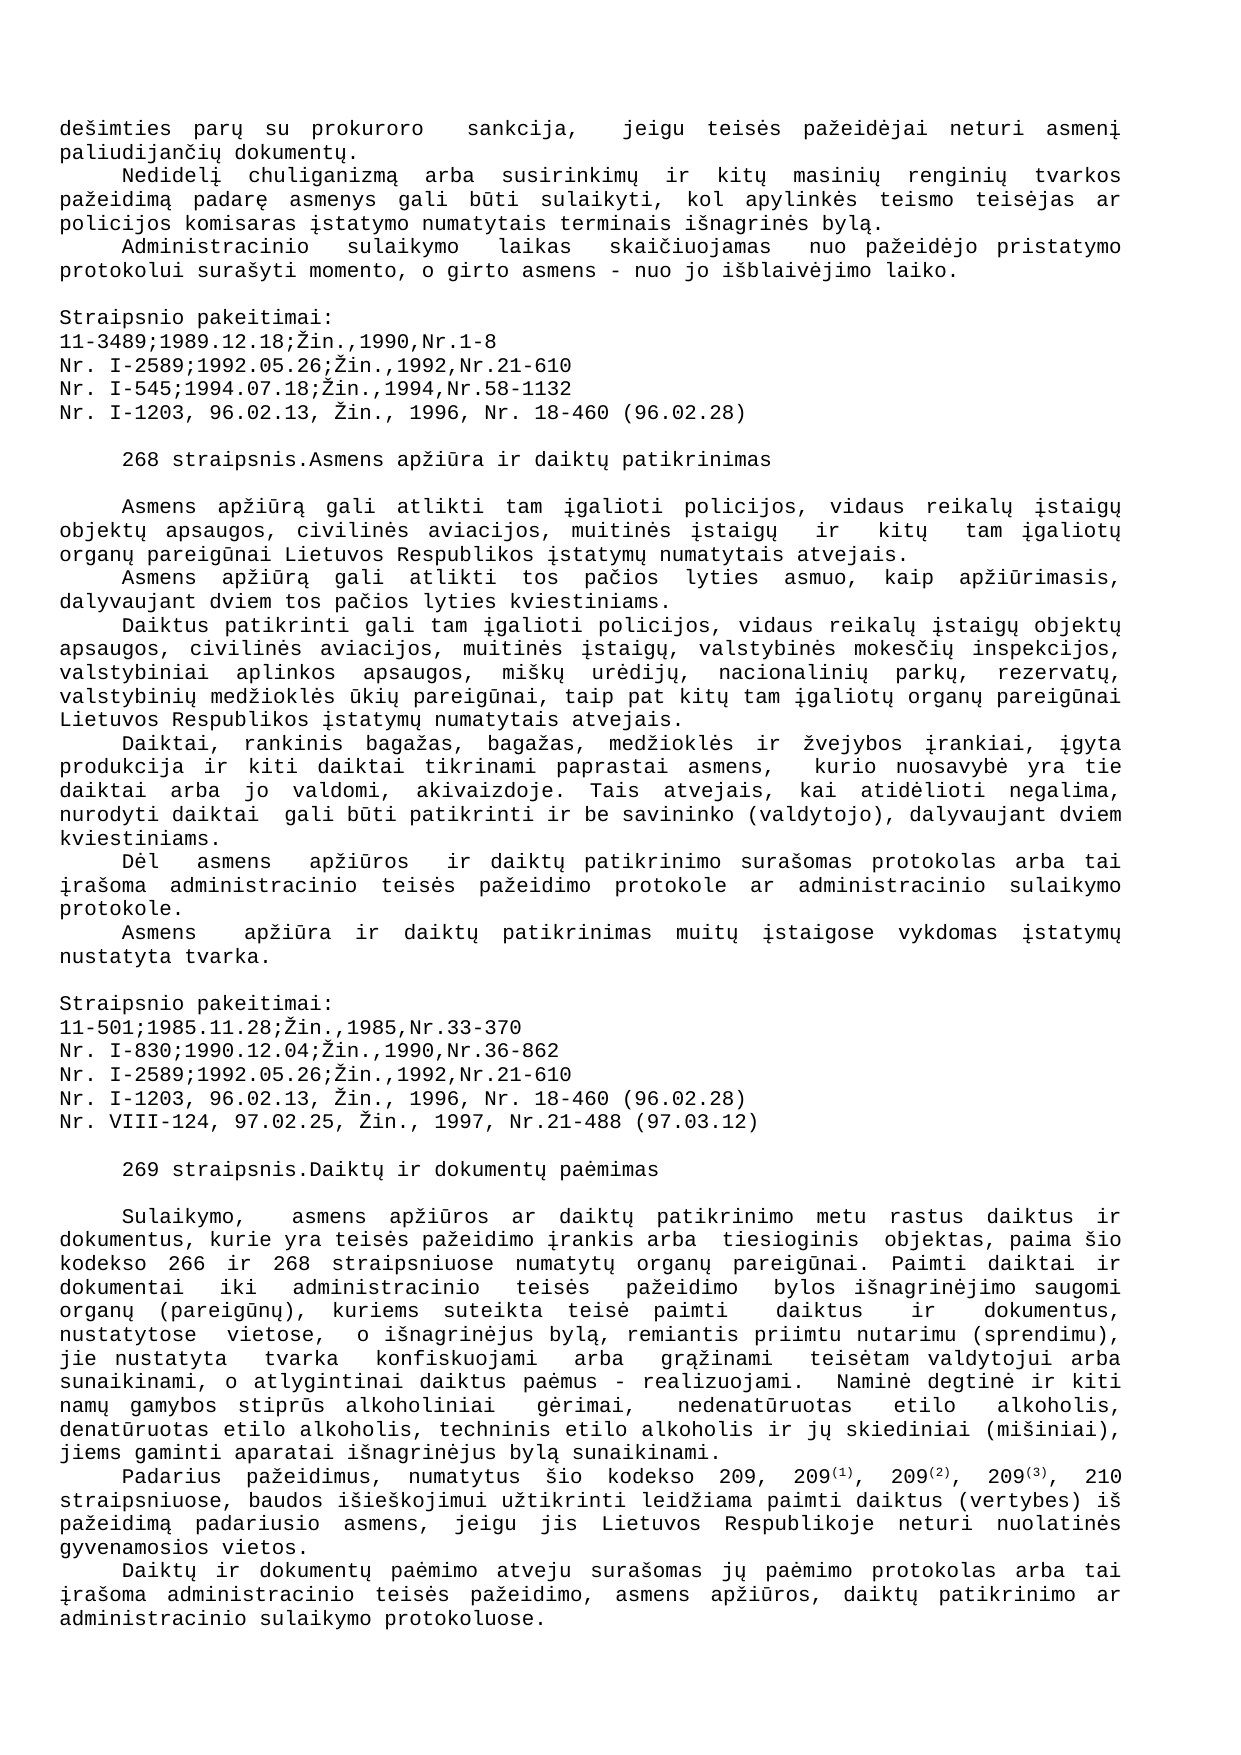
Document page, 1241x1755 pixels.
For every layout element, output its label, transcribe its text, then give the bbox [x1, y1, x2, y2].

text Nr. I-1203, 96.02.13, Žin., 1996, Nr. 18-460 (96.02.28) [59, 402, 1122, 426]
text Nr. I-1203, 96.02.13, Žin., 1996, Nr. 18-460 (96.02.28) [59, 1088, 1122, 1111]
text 269 straipsnis.Daiktų ir dokumentų paėmimas [59, 1158, 1122, 1182]
text Straipsnio pakeitimai: [59, 307, 1122, 331]
text Nr. I-545;1994.07.18;Žin.,1994,Nr.58-1132 [59, 378, 1122, 402]
text Daiktus patikrinti gali tam įgalioti policijos, vidaus reikalų įstaigų objektų apsaugos, civilinės aviacijos, muitinės įstaigų, valstybinės mokesčių inspekcijos, valstybiniai aplinkos apsaugos, miškų urėdijų, nacionalinių parkų, rezervatų, valstybinių medžioklės ūkių pareigūnai, taip pat kitų tam įgaliotų organų pareigūnai Lietuvos Respublikos įstatymų numatytais atvejais. [59, 615, 1122, 733]
text Nr. I-2589;1992.05.26;Žin.,1992,Nr.21-610 [59, 354, 1122, 378]
text Asmens apžiūrą gali atlikti tos pačios lyties asmuo, kaip apžiūrimasis, dalyvaujant dviem tos pačios lyties kviestiniams. [59, 567, 1122, 615]
text 11-501;1985.11.28;Žin.,1985,Nr.33-370 [59, 1017, 1122, 1040]
text Nr. VIII-124, 97.02.25, Žin., 1997, Nr.21-488 (97.03.12) [59, 1111, 1122, 1135]
text 11-3489;1989.12.18;Žin.,1990,Nr.1-8 [59, 331, 1122, 354]
text Daiktai, rankinis bagažas, bagažas, medžioklės ir žvejybos įrankiai, įgyta produkcija ir kiti daiktai tikrinami paprastai asmens, kurio nuosavybė yra tie daiktai arba jo valdomi, akivaizdoje. Tais atvejais, kai atidėlioti negalima, nurodyti daiktai gali būti patikrinti ir be savininko (valdytojo), dalyvaujant dviem kviestiniams. [59, 733, 1122, 851]
text Asmens apžiūra ir daiktų patikrinimas muitų įstaigose vykdomas įstatymų nustatyta tvarka. [59, 922, 1122, 969]
text Dėl asmens apžiūros ir daiktų patikrinimo surašomas protokolas arba tai įrašoma administracinio teisės pažeidimo protokole ar administracinio sulaikymo protokole. [59, 851, 1122, 922]
text dešimties parų su prokuroro sankcija, jeigu teisės pažeidėjai neturi asmenį paliudijančių dokumentų. [59, 118, 1122, 165]
text Administracinio sulaikymo laikas skaičiuojamas nuo pažeidėjo pristatymo protokolui surašyti momento, o girto asmens - nuo jo išblaivėjimo laiko. [59, 236, 1122, 284]
text Padarius pažeidimus, numatytus šio kodekso 209, 209(1), 209(2), 209(3), 210 straipsniuose, baudos išieškojimui užtikrinti leidžiama paimti daiktus (vertybes) iš pažeidimą padariusio asmens, jeigu jis Lietuvos Respublikoje neturi nuolatinės gyvenamosios vietos. [59, 1466, 1122, 1561]
text Nr. I-830;1990.12.04;Žin.,1990,Nr.36-862 [59, 1040, 1122, 1064]
text Asmens apžiūrą gali atlikti tam įgalioti policijos, vidaus reikalų įstaigų objektų apsaugos, civilinės aviacijos, muitinės įstaigų ir kitų tam įgaliotų organų pareigūnai Lietuvos Respublikos įstatymų numatytais atvejais. [59, 496, 1122, 567]
text Nr. I-2589;1992.05.26;Žin.,1992,Nr.21-610 [59, 1064, 1122, 1088]
text Daiktų ir dokumentų paėmimo atveju surašomas jų paėmimo protokolas arba tai įrašoma administracinio teisės pažeidimo, asmens apžiūros, daiktų patikrinimo ar administracinio sulaikymo protokoluose. [59, 1561, 1122, 1631]
text 268 straipsnis.Asmens apžiūra ir daiktų patikrinimas [59, 449, 1122, 473]
text Straipsnio pakeitimai: [59, 993, 1122, 1017]
text Sulaikymo, asmens apžiūros ar daiktų patikrinimo metu rastus daiktus ir dokumentus, kurie yra teisės pažeidimo įrankis arba tiesioginis objektas, paima šio kodekso 266 ir 268 straipsniuose numatytų organų pareigūnai. Paimti daiktai ir dokumentai iki administracinio teisės pažeidimo bylos išnagrinėjimo saugomi organų (pareigūnų), kuriems suteikta teisė paimti daiktus ir dokumentus, nustatytose vietose, o išnagrinėjus bylą, remiantis priimtu nutarimu (sprendimu), jie nustatyta tvarka konfiskuojami arba grąžinami teisėtam valdytojui arba sunaikinami, o atlygintinai daiktus paėmus - realizuojami. Naminė degtinė ir kiti namų gamybos stiprūs alkoholiniai gėrimai, nedenatūruotas etilo alkoholis, denatūruotas etilo alkoholis, techninis etilo alkoholis ir jų skiediniai (mišiniai), jiems gaminti aparatai išnagrinėjus bylą sunaikinami. [59, 1206, 1122, 1466]
text Nedidelį chuliganizmą arba susirinkimų ir kitų masinių renginių tvarkos pažeidimą padarę asmenys gali būti sulaikyti, kol apylinkės teismo teisėjas ar policijos komisaras įstatymo numatytais terminais išnagrinės bylą. [59, 165, 1122, 236]
